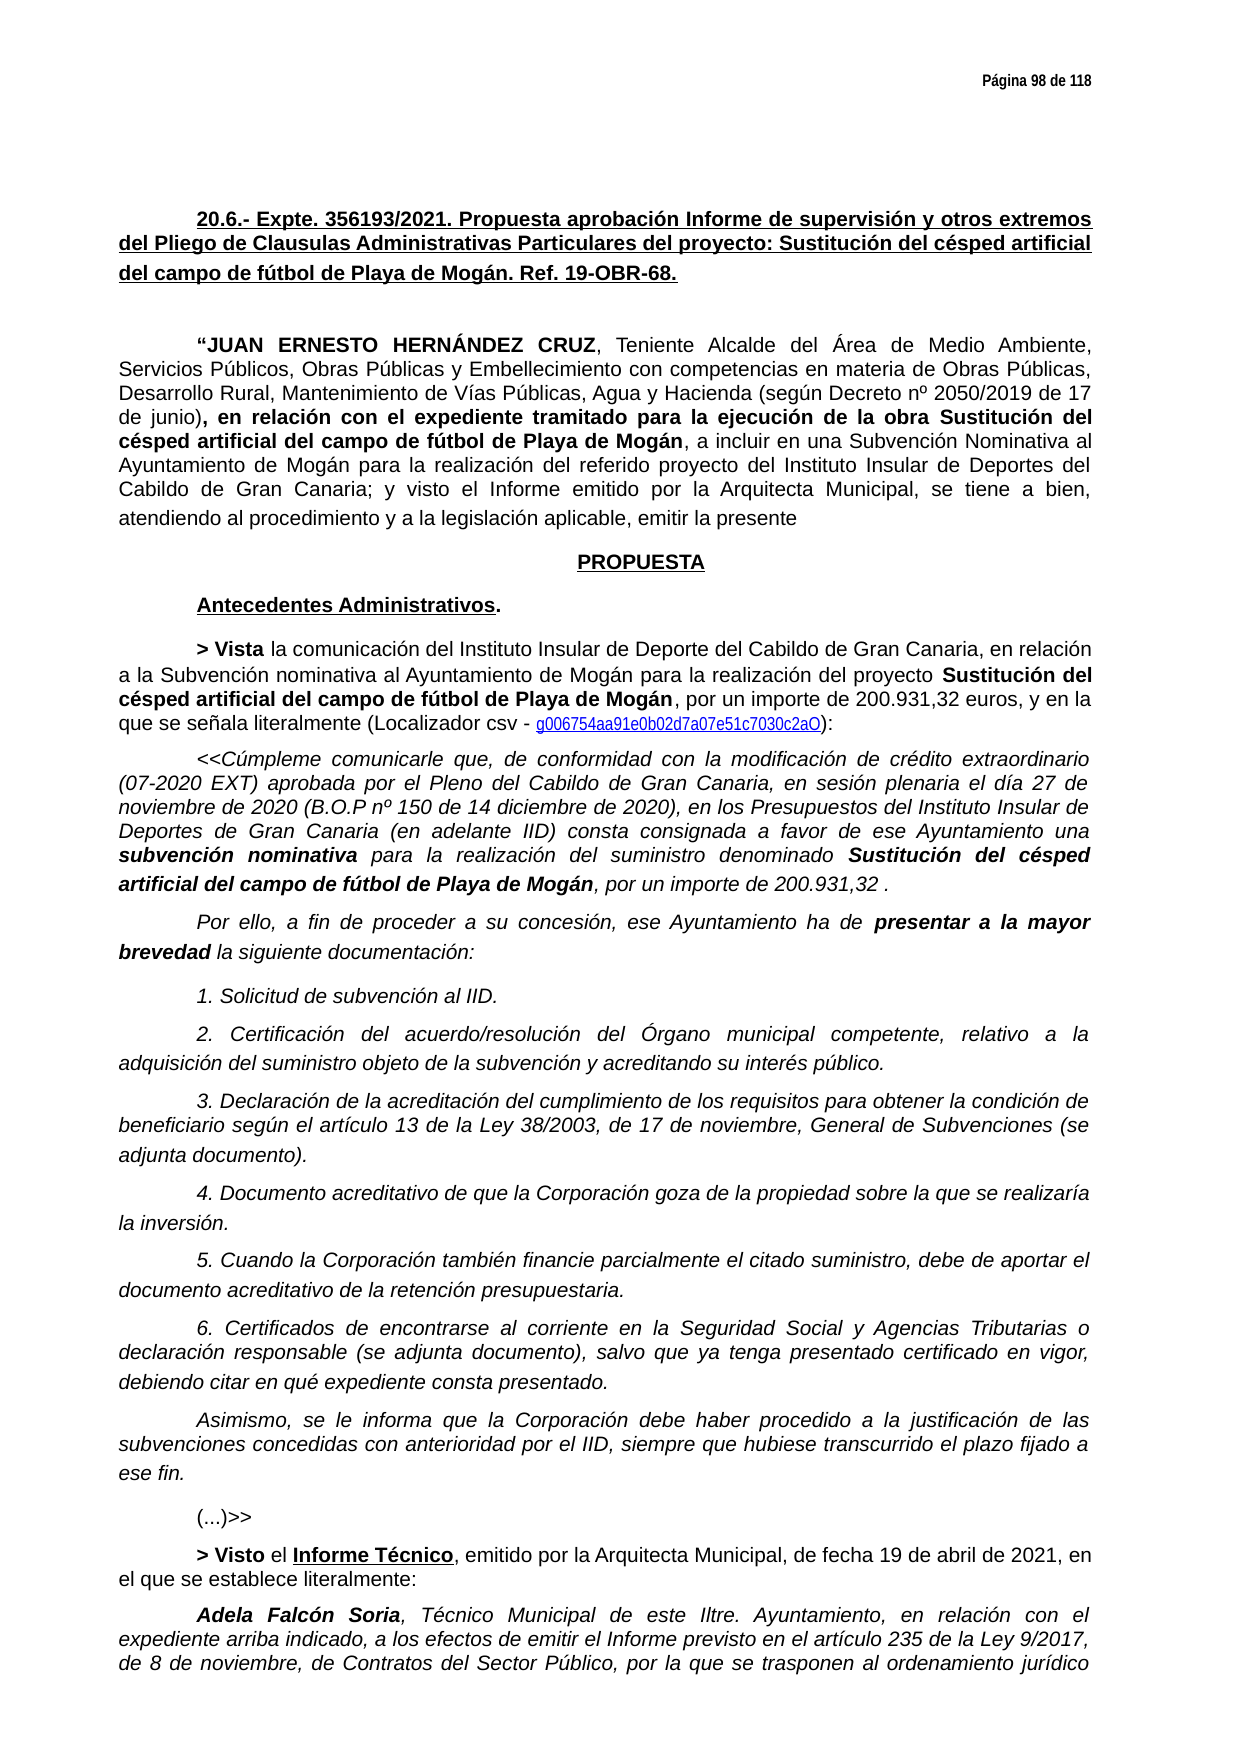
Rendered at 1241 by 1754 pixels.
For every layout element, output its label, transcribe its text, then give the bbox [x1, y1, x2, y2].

text Por ello, a fin de proceder a su concesión, ese Ayuntamiento ha de presentar a la mayor brevedad la siguiente documentación: [118, 910, 1092, 965]
text > Vista la comunicación del Instituto Insular de Deporte del Cabildo de Gran Canaria, en relación a la Subvención nominativa al Ayuntamiento de Mogán para la realización del proyecto Sustitución del césped artificial del campo de fútbol de Playa de Mogán, por un importe de 200.931,32 euros, y en la que se señala literalmente (Localizador csv - g006754aa91e0b02d7a07e51c7030c2aO): [118, 631, 1092, 734]
text 3. Declaración de la acreditación del cumplimiento de los requisitos para obtener la condición de beneficiario según el artículo 13 de la Ley 38/2003, de 17 de noviembre, General de Subvenciones (se adjunta documento). [118, 1089, 1092, 1168]
text 5. Cuando la Corporación también financie parcialmente el citado suministro, debe de aportar el documento acreditativo de la retención presupuestaria. [118, 1248, 1092, 1303]
text Asimismo, se le informa que la Corporación debe haber procedido a la justificación de las subvenciones concedidas con anterioridad por el IID, siempre que hubiese transcurrido el plazo fijado a ese fin. [118, 1407, 1092, 1486]
text 1. Solicitud de subvención al IID. [118, 978, 1092, 1009]
text (...)>> [118, 1499, 1092, 1530]
text Antecedentes Administrativos. [118, 588, 1092, 619]
text Adela Falcón Soria, Técnico Municipal de este Iltre. Ayuntamiento, en relación con el expediente arriba indicado, a los efectos de emitir el Informe previsto en el artículo 235 de la Ley 9/2017, de 8 de noviembre, de Contratos del Sector Público, por la que se trasponen al ordenamiento jurídico [118, 1603, 1092, 1675]
text del campo de fútbol de Playa de Mogán. Ref. 19-OBR-68. [118, 253, 1092, 286]
text 2. Certificación del acuerdo/resolución del Órgano municipal competente, relativo a la adquisición del suministro objeto de la subvención y acreditando su interés público. [118, 1021, 1092, 1077]
text 4. Documento acreditativo de que la Corporación goza de la propiedad sobre la que se realizaría la inversión. [118, 1181, 1092, 1236]
text 20.6.- Expte. 356193/2021. Propuesta aprobación Informe de supervisión y otros extremos del Pliego de Clausulas Administrativas Particulares del proyecto: Sustitución del césped artificial [118, 207, 1092, 252]
text 6. Certificados de encontrarse al corriente en la Seguridad Social y Agencias Tributarias o declaración responsable (se adjunta documento), salvo que ya tenga presentado certificado en vigor, debiendo citar en qué expediente consta presentado. [118, 1316, 1092, 1395]
text PROPUESTA [118, 544, 1092, 575]
text “JUAN ERNESTO HERNÁNDEZ CRUZ, Teniente Alcalde del Área de Medio Ambiente, Servicios Públicos, Obras Públicas y Embellecimiento con competencias en materia de Obras Públicas, Desarrollo Rural, Mantenimiento de Vías Públicas, Agua y Hacienda (según Decreto nº 2050/2019 de 17 de junio), en relación con el expediente tramitado para la ejecución de la obra Sustitución del césped artificial del campo de fútbol de Playa de Mogán, a incluir en una Subvención Nominativa al Ayuntamiento de Mogán para la realización del referido proyecto del Instituto Insular de Deportes del Cabildo de Gran Canaria; y visto el Informe emitido por la Arquitecta Municipal, se tiene a bien, atendiendo al procedimiento y a la legislación aplicable, emitir la presente [118, 333, 1092, 531]
text > Visto el Informe Técnico, emitido por la Arquitecta Municipal, de fecha 19 de abril de 2021, en el que se establece literalmente: [118, 1543, 1092, 1591]
text <<Cúmpleme comunicarle que, de conformidad con la modificación de crédito extraordinario (07-2020 EXT) aprobada por el Pleno del Cabildo de Gran Canaria, en sesión plenaria el día 27 de noviembre de 2020 (B.O.P nº 150 de 14 diciembre de 2020), en los Presupuestos del Instituto Insular de Deportes de Gran Canaria (en adelante IID) consta consignada a favor de ese Ayuntamiento una subvención nominativa para la realización del suministro denominado Sustitución del césped artificial del campo de fútbol de Playa de Mogán, por un importe de 200.931,32 . [118, 747, 1092, 898]
